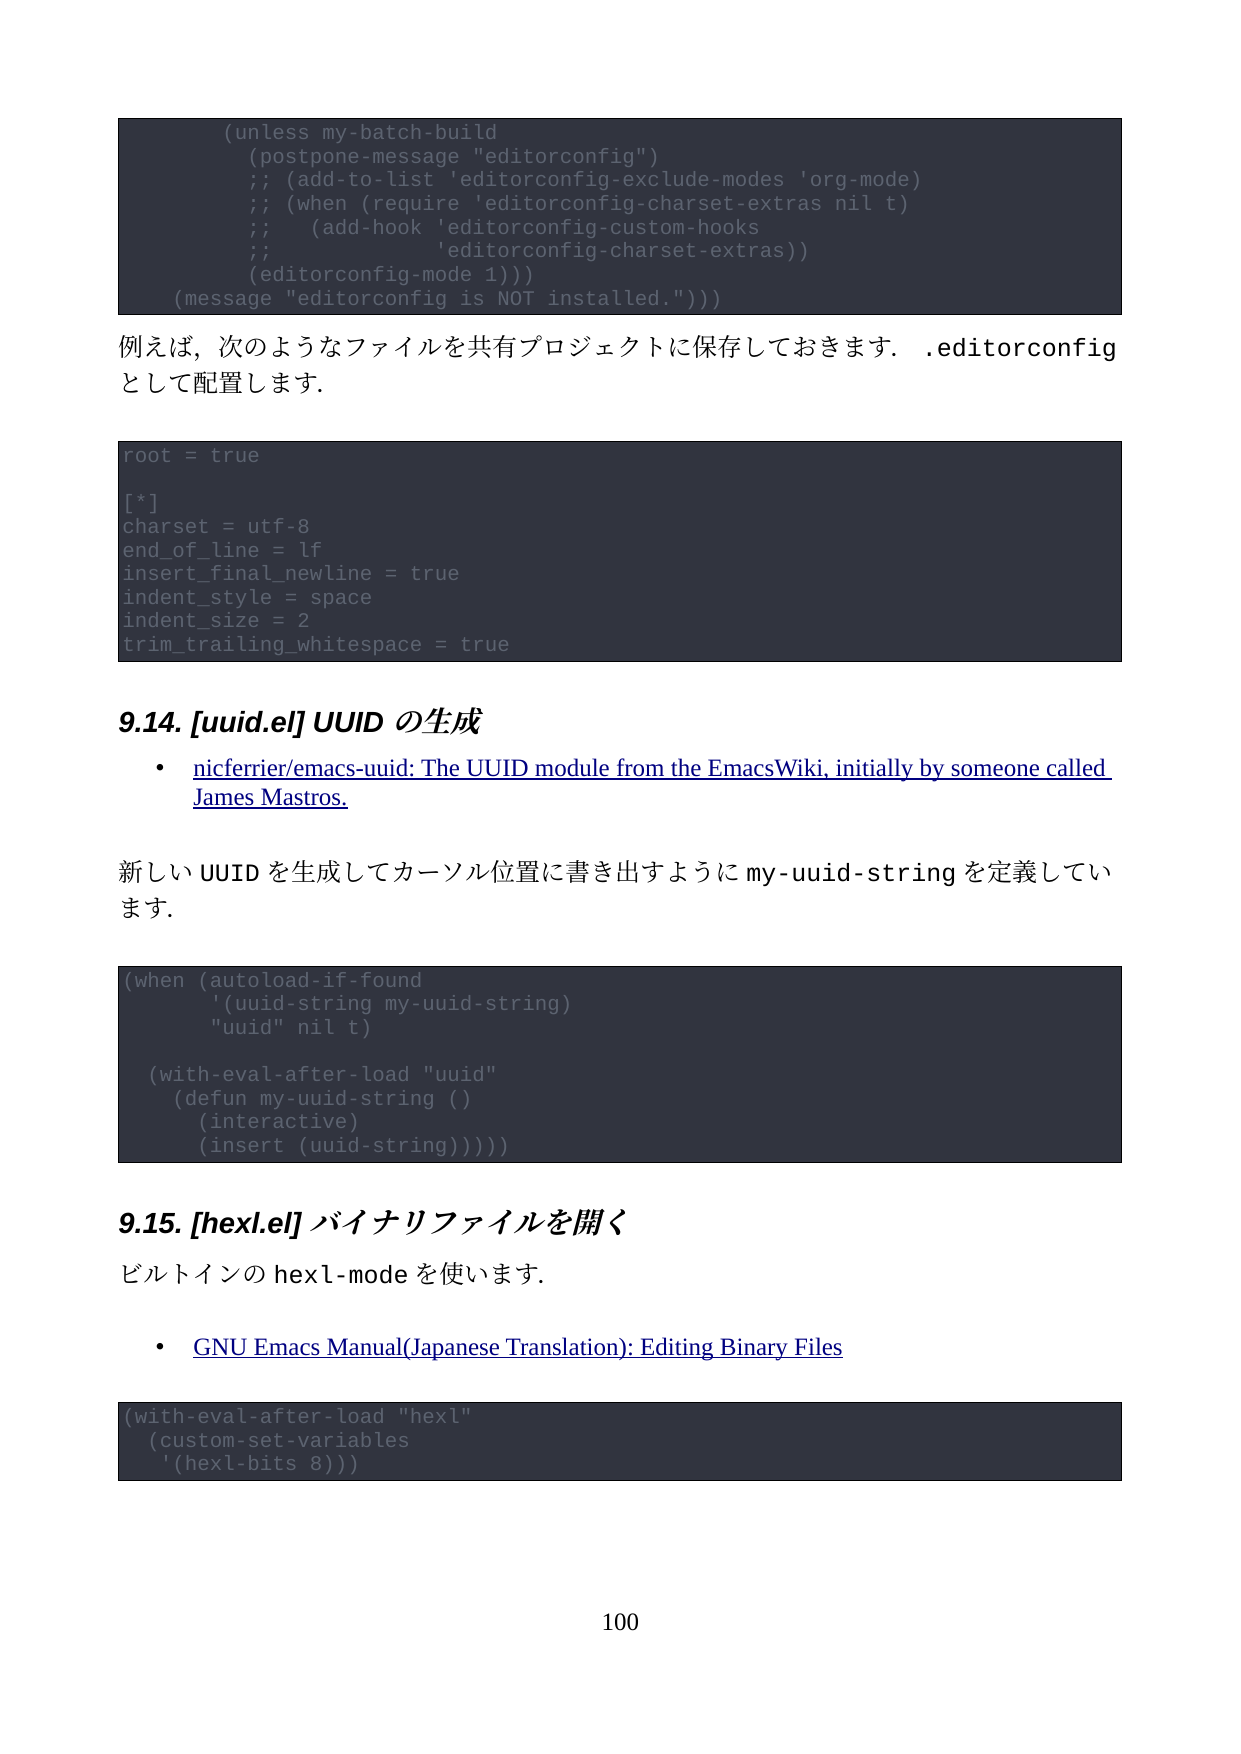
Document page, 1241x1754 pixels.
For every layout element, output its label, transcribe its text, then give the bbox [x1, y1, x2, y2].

text (custom-set-variables [119, 1426, 1121, 1449]
subtitle [hexl.el] バイナリファイルを開く [118, 1200, 1122, 1242]
text trim_trailing_whitespace = true [119, 630, 1121, 661]
text ;; (add-to-list 'editorconfig-exclude-modes 'org-mode) [119, 165, 1121, 189]
text (message "editorconfig is NOT installed."))) [119, 284, 1121, 314]
text '(hexl-bits 8))) [119, 1449, 1121, 1480]
text ;; 'editorconfig-charset-extras)) [119, 236, 1121, 260]
text [*] [119, 488, 1121, 512]
text indent_size = 2 [119, 607, 1121, 630]
list nicferrier/emacs-uuid: The UUID module from the EmacsWiki, initially by someone called James Mastros. [156, 753, 1122, 840]
list GNU Emacs Manual(Japanese Translation): Editing Binary Files [156, 1332, 1122, 1389]
text (insert (uuid-string))))) [119, 1131, 1121, 1162]
text ;; (when (require 'editorconfig-charset-extras nil t) [119, 189, 1121, 213]
text (with-eval-after-load "uuid" [119, 1060, 1121, 1084]
text (defun my-uuid-string () [119, 1084, 1121, 1108]
text ;; (add-hook 'editorconfig-custom-hooks [119, 213, 1121, 236]
text '(uuid-string my-uuid-string) [119, 989, 1121, 1013]
text end_of_line = lf [119, 536, 1121, 559]
text charset = utf-8 [119, 512, 1121, 536]
text 例えば，次のようなファイルを共有プロジェクトに保存しておきます． .editorconfig として配置します． [118, 328, 1122, 428]
text (editorconfig-mode 1))) [119, 260, 1121, 284]
text (unless my-batch-build [119, 119, 1121, 142]
text (with-eval-after-load "hexl" [119, 1403, 1121, 1426]
text 新しい UUID を生成してカーソル位置に書き出すように my-uuid-string を定義しています． [118, 852, 1122, 953]
text (when (autoload-if-found [119, 967, 1121, 989]
text ビルトインの hexl-mode を使います． [118, 1254, 1122, 1319]
subtitle [uuid.el] UUID の生成 [118, 699, 1122, 741]
text (interactive) [119, 1108, 1121, 1131]
text indent_style = space [119, 583, 1121, 607]
text (postpone-message "editorconfig") [119, 142, 1121, 165]
text root = true [119, 442, 1121, 465]
text insert_final_newline = true [119, 559, 1121, 583]
text "uuid" nil t) [119, 1013, 1121, 1037]
